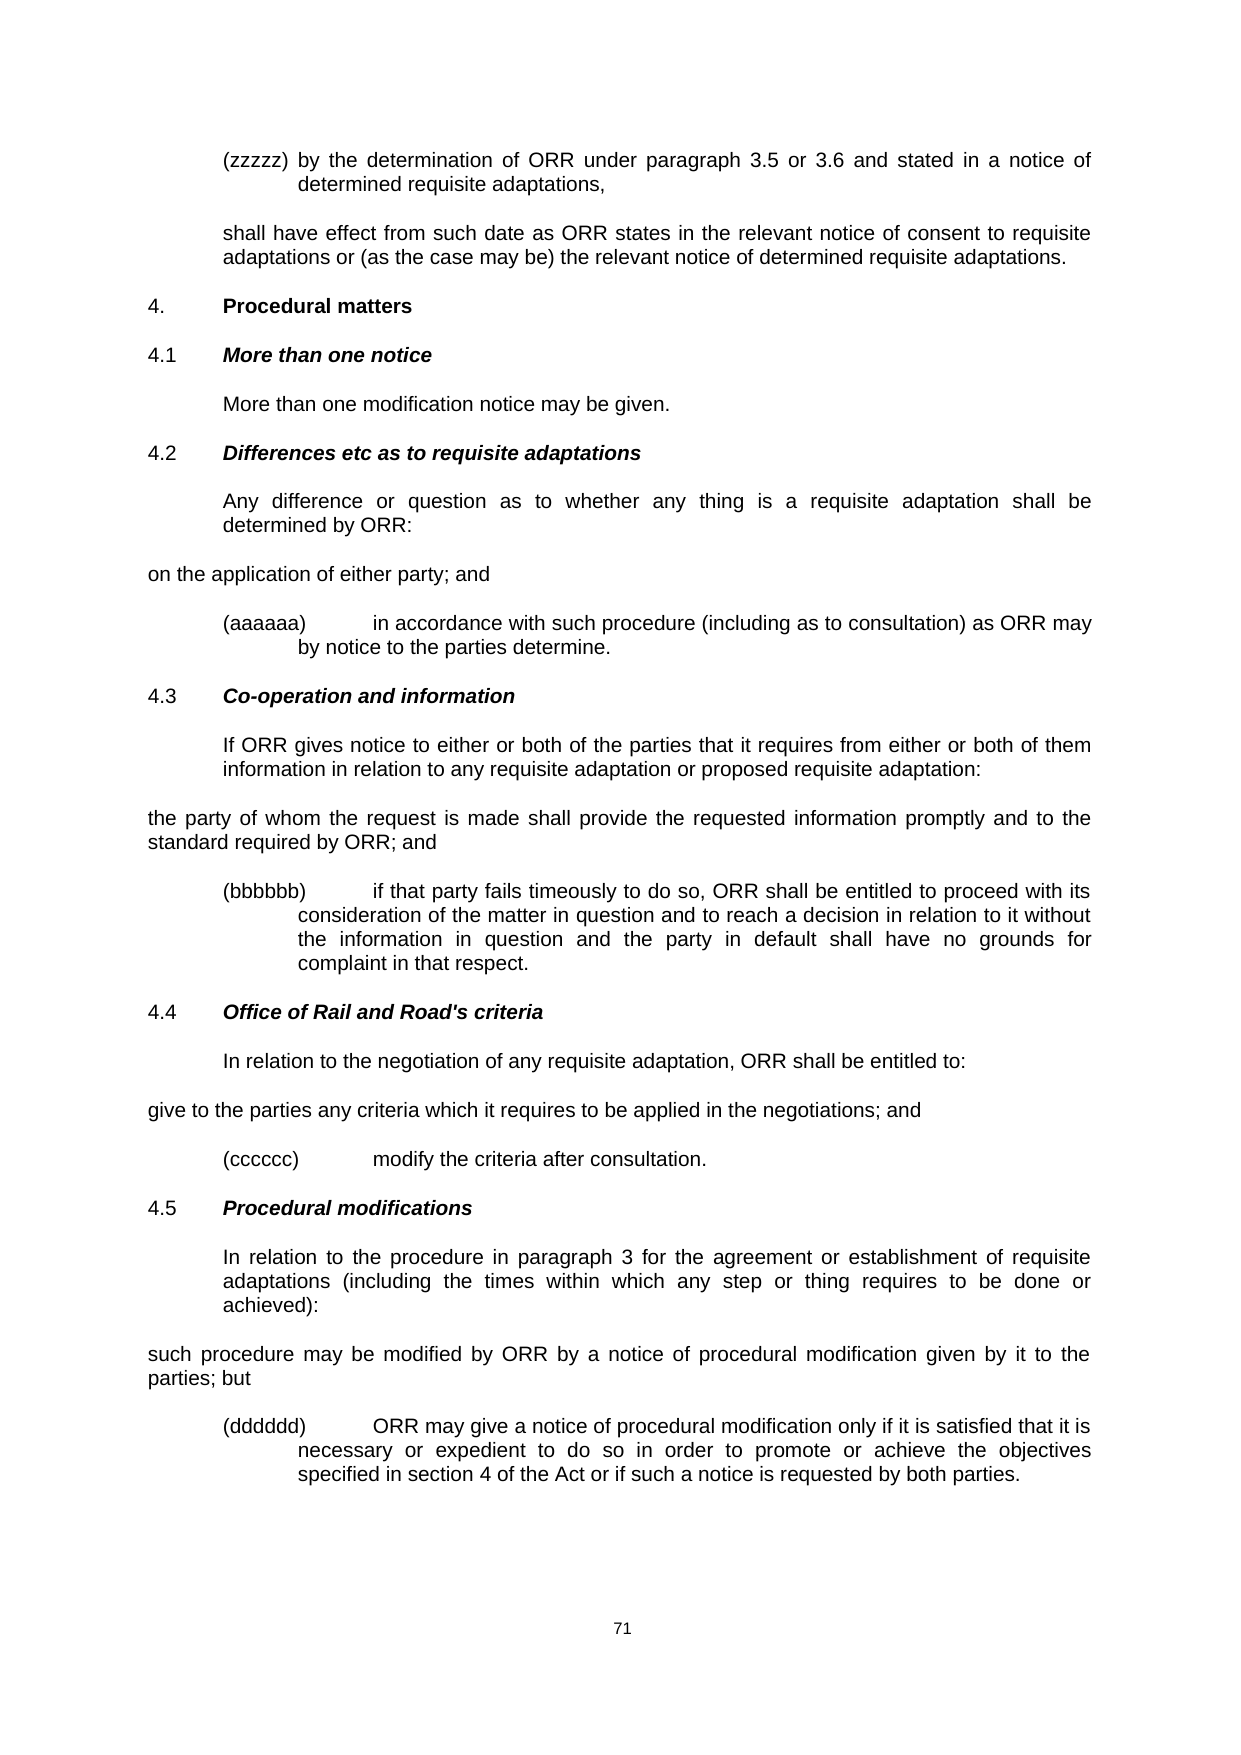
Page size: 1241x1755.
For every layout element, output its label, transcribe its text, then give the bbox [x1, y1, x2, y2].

subtitle by the determination of ORR under paragraph 3.5 or 3.6 and stated in a notice of determined requisite adaptations, [223, 148, 1093, 196]
list Office of Rail and Road's criteria [148, 1000, 1093, 1024]
text shall have effect from such date as ORR states in the relevant notice of consent to requisite adaptations or (as the case may be) the relevant notice of determined requisite adaptations. [223, 221, 1093, 268]
text In relation to the negotiation of any requisite adaptation, ORR shall be entitled to: [223, 1049, 1093, 1073]
subtitle the party of whom the request is made shall provide the requested information promptly and to the standard required by ORR; and [148, 806, 1093, 854]
text If ORR gives notice to either or both of the parties that it requires from either or both of them information in relation to any requisite adaptation or proposed requisite adaptation: [223, 733, 1093, 781]
text In relation to the procedure in paragraph 3 for the agreement or establishment of requisite adaptations (including the times within which any step or thing requires to be done or achieved): [223, 1244, 1093, 1316]
list Procedural matters [148, 293, 1093, 317]
subtitle in accordance with such procedure (including as to consultation) as ORR may by notice to the parties determine. [223, 611, 1093, 659]
subtitle give to the parties any criteria which it requires to be applied in the negotiations; and [148, 1098, 1093, 1122]
subtitle modify the criteria after consultation. [223, 1147, 1093, 1171]
subtitle if that party fails timeously to do so, ORR shall be entitled to proceed with its consideration of the matter in question and to reach a decision in relation to it without the information in question and the party in default shall have no grounds for complaint in that respect. [223, 879, 1093, 975]
list More than one notice [148, 342, 1093, 366]
subtitle on the application of either party; and [148, 562, 1093, 586]
list Differences etc as to requisite adaptations [148, 440, 1093, 464]
text Any difference or question as to whether any thing is a requisite adaptation shall be determined by ORR: [223, 489, 1093, 537]
subtitle ORR may give a notice of procedural modification only if it is satisfied that it is necessary or expedient to do so in order to promote or achieve the objectives specified in section 4 of the Act or if such a notice is requested by both parties. [223, 1414, 1093, 1486]
text More than one modification notice may be given. [223, 391, 1093, 415]
subtitle such procedure may be modified by ORR by a notice of procedural modification given by it to the parties; but [148, 1341, 1093, 1389]
list Co-operation and information [148, 684, 1093, 708]
list Procedural modifications [148, 1196, 1093, 1219]
